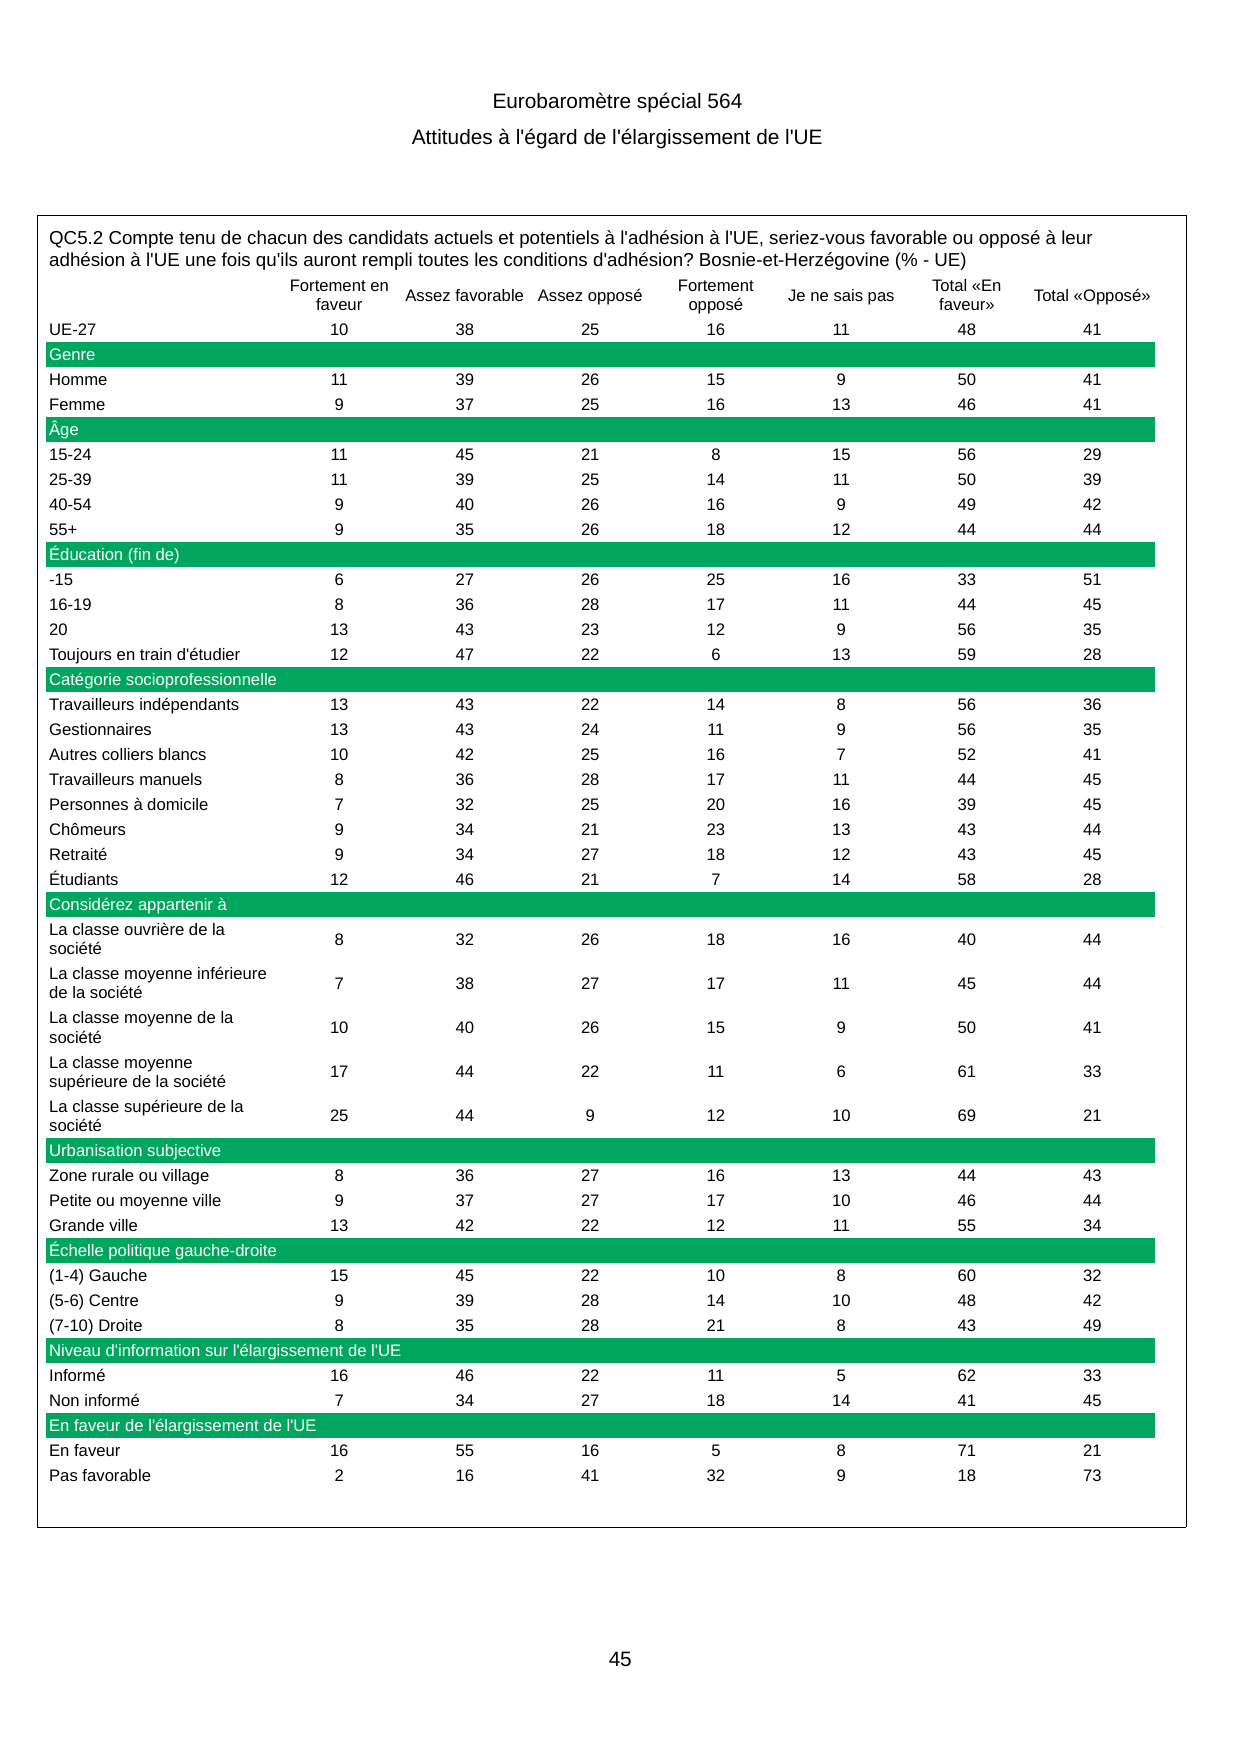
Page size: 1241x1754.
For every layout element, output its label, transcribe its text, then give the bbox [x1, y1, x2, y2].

table_cell 29 [1029, 442, 1155, 467]
table_cell 6 [653, 642, 778, 667]
table_cell 35 [402, 517, 527, 542]
table_cell 27 [527, 961, 653, 1005]
table_cell 44 [402, 1050, 527, 1094]
table_cell 17 [276, 1050, 402, 1094]
table_cell 43 [1029, 1163, 1155, 1188]
table_cell 22 [527, 642, 653, 667]
table_cell 55 [904, 1213, 1029, 1238]
table_cell 26 [527, 517, 653, 542]
table_cell 11 [778, 767, 904, 792]
table_cell Échelle politique gauche-droite [46, 1238, 1155, 1263]
table_cell 56 [904, 442, 1029, 467]
table_cell 34 [402, 1388, 527, 1413]
table_cell 48 [904, 1288, 1029, 1313]
table_cell 32 [1029, 1263, 1155, 1288]
table_cell 12 [653, 1213, 778, 1238]
table_cell La classe moyenne inférieure de la société [46, 961, 276, 1005]
table_cell [46, 273, 276, 317]
table_cell 15 [653, 367, 778, 392]
table_cell 39 [402, 1288, 527, 1313]
table_cell Éducation (fin de) [46, 542, 1155, 567]
table_cell En faveur [46, 1438, 276, 1463]
table_cell 16 [653, 1163, 778, 1188]
table_cell Travailleurs indépendants [46, 692, 276, 717]
table_cell 41 [1029, 1005, 1155, 1049]
table_cell La classe moyenne de la société [46, 1005, 276, 1049]
table_cell 15 [778, 442, 904, 467]
table_cell 16 [653, 742, 778, 767]
table_cell 44 [1029, 817, 1155, 842]
table_cell 15-24 [46, 442, 276, 467]
table_cell 22 [527, 1363, 653, 1388]
table_cell 46 [904, 392, 1029, 417]
table_cell 25 [527, 792, 653, 817]
table_cell 32 [653, 1463, 778, 1488]
table_cell 14 [653, 692, 778, 717]
table_cell 13 [276, 1213, 402, 1238]
table_cell 41 [1029, 392, 1155, 417]
table_cell 11 [276, 367, 402, 392]
table_cell 16-19 [46, 592, 276, 617]
table_cell 9 [276, 392, 402, 417]
table_cell 21 [1029, 1094, 1155, 1138]
table_cell 15 [653, 1005, 778, 1049]
table_cell 49 [1029, 1313, 1155, 1338]
table_cell 58 [904, 867, 1029, 892]
table_cell 32 [402, 917, 527, 961]
table_cell 51 [1029, 567, 1155, 592]
table_cell 43 [904, 1313, 1029, 1338]
table_cell 11 [778, 592, 904, 617]
table_header QC5.2 Compte tenu de chacun des candidats actuels et potentiels à l'adhésion à l'UE, seriez-vous favorable ou opposé à leur adhésion à l'UE une fois qu'ils auront rempli toutes les conditions d'adhésion? Bosnie-et-Herzégovine (% - UE) [46, 224, 1155, 273]
table_cell 34 [402, 842, 527, 867]
table_cell 33 [1029, 1050, 1155, 1094]
table_cell 14 [653, 1288, 778, 1313]
table_cell 45 [1029, 767, 1155, 792]
table_cell 28 [1029, 642, 1155, 667]
table_cell 33 [1029, 1363, 1155, 1388]
table_cell 6 [276, 567, 402, 592]
table_cell 47 [402, 642, 527, 667]
table_cell 40-54 [46, 492, 276, 517]
table_cell 9 [276, 517, 402, 542]
table_cell 26 [527, 567, 653, 592]
table_cell 12 [276, 867, 402, 892]
table_cell 45 [904, 961, 1029, 1005]
table_cell 42 [402, 1213, 527, 1238]
table_cell 25 [527, 392, 653, 417]
table_cell Non informé [46, 1388, 276, 1413]
table_cell 27 [527, 842, 653, 867]
table_cell Personnes à domicile [46, 792, 276, 817]
table_cell 55 [402, 1438, 527, 1463]
table_cell 12 [276, 642, 402, 667]
table_cell 40 [402, 492, 527, 517]
table_cell 12 [653, 617, 778, 642]
table_cell 38 [402, 961, 527, 1005]
table_cell Genre [46, 342, 1155, 367]
table_cell 26 [527, 367, 653, 392]
table_cell 27 [402, 567, 527, 592]
table_cell 41 [904, 1388, 1029, 1413]
table_cell 5 [778, 1363, 904, 1388]
table_cell 21 [1029, 1438, 1155, 1463]
table_cell 14 [778, 867, 904, 892]
table_cell 12 [778, 517, 904, 542]
table_cell 17 [653, 1188, 778, 1213]
table_cell 5 [653, 1438, 778, 1463]
table_cell 8 [778, 1438, 904, 1463]
table_cell 25 [276, 1094, 402, 1138]
table_cell 11 [276, 467, 402, 492]
table_cell 25 [527, 467, 653, 492]
table_cell 50 [904, 367, 1029, 392]
table_cell 50 [904, 1005, 1029, 1049]
table_cell 41 [1029, 317, 1155, 342]
table_cell 33 [904, 567, 1029, 592]
table_cell 27 [527, 1188, 653, 1213]
table_cell 6 [778, 1050, 904, 1094]
table_cell Étudiants [46, 867, 276, 892]
table_cell 11 [653, 717, 778, 742]
table_cell 61 [904, 1050, 1029, 1094]
table_cell 21 [527, 817, 653, 842]
table_cell (7-10) Droite [46, 1313, 276, 1338]
table_cell 8 [276, 917, 402, 961]
table_cell 9 [276, 1188, 402, 1213]
table_cell 44 [904, 517, 1029, 542]
table_cell 26 [527, 492, 653, 517]
table_cell 11 [778, 467, 904, 492]
table_cell 60 [904, 1263, 1029, 1288]
table_cell 41 [1029, 367, 1155, 392]
table_cell 9 [778, 1005, 904, 1049]
table_cell 45 [1029, 792, 1155, 817]
table_cell 44 [1029, 517, 1155, 542]
table_cell 38 [402, 317, 527, 342]
table_cell 35 [402, 1313, 527, 1338]
table_cell 43 [904, 817, 1029, 842]
table_cell 37 [402, 392, 527, 417]
table_cell 73 [1029, 1463, 1155, 1488]
table_cell Femme [46, 392, 276, 417]
table_cell 13 [276, 692, 402, 717]
table_cell 9 [778, 367, 904, 392]
table_cell 25 [527, 317, 653, 342]
table_cell 16 [276, 1363, 402, 1388]
table_cell 28 [527, 767, 653, 792]
table_cell 16 [778, 917, 904, 961]
table_cell Niveau d'information sur l'élargissement de l'UE [46, 1338, 1155, 1363]
table_cell 11 [778, 317, 904, 342]
table_cell 36 [1029, 692, 1155, 717]
table_cell 44 [904, 767, 1029, 792]
table_cell 35 [1029, 717, 1155, 742]
table_cell 11 [653, 1050, 778, 1094]
table_cell 56 [904, 717, 1029, 742]
table_cell 10 [778, 1094, 904, 1138]
table_cell 13 [778, 642, 904, 667]
table_cell 8 [276, 1163, 402, 1188]
table_cell Fortement opposé [653, 273, 778, 317]
table_cell Total «En faveur» [904, 273, 1029, 317]
table_cell 20 [46, 617, 276, 642]
table_cell 13 [276, 617, 402, 642]
table_cell 55+ [46, 517, 276, 542]
table_cell 8 [653, 442, 778, 467]
table_cell 28 [527, 592, 653, 617]
table_cell 69 [904, 1094, 1029, 1138]
table_cell 34 [402, 817, 527, 842]
table_cell 36 [402, 767, 527, 792]
table_cell 41 [1029, 742, 1155, 767]
table_cell 24 [527, 717, 653, 742]
table_cell 44 [904, 1163, 1029, 1188]
table_cell 52 [904, 742, 1029, 767]
table_cell Zone rurale ou village [46, 1163, 276, 1188]
table_cell 9 [276, 817, 402, 842]
table_cell 23 [653, 817, 778, 842]
table_cell 37 [402, 1188, 527, 1213]
table_cell 20 [653, 792, 778, 817]
table_cell 27 [527, 1388, 653, 1413]
table_cell 45 [402, 1263, 527, 1288]
table_cell 17 [653, 767, 778, 792]
table_cell 41 [527, 1463, 653, 1488]
table_cell 42 [402, 742, 527, 767]
table_cell 11 [276, 442, 402, 467]
table_cell 11 [653, 1363, 778, 1388]
table_cell Catégorie socioprofessionnelle [46, 667, 1155, 692]
table_cell 16 [276, 1438, 402, 1463]
table_cell 7 [276, 961, 402, 1005]
table_cell Autres colliers blancs [46, 742, 276, 767]
table_cell 44 [402, 1094, 527, 1138]
table_cell 56 [904, 692, 1029, 717]
table_cell La classe moyenne supérieure de la société [46, 1050, 276, 1094]
table_cell (5-6) Centre [46, 1288, 276, 1313]
table_cell Gestionnaires [46, 717, 276, 742]
table_cell 43 [402, 692, 527, 717]
table_cell 45 [1029, 1388, 1155, 1413]
table_cell Âge [46, 417, 1155, 442]
table_cell 28 [1029, 867, 1155, 892]
table_cell 7 [653, 867, 778, 892]
table_cell Fortement en faveur [276, 273, 402, 317]
table_cell 14 [653, 467, 778, 492]
table_cell 9 [527, 1094, 653, 1138]
table_cell 13 [778, 392, 904, 417]
table_cell Chômeurs [46, 817, 276, 842]
table_cell 9 [778, 492, 904, 517]
table_cell 50 [904, 467, 1029, 492]
table_cell 11 [778, 1213, 904, 1238]
table_cell 17 [653, 592, 778, 617]
table_cell 10 [276, 317, 402, 342]
table_cell 13 [276, 717, 402, 742]
table_cell 8 [276, 767, 402, 792]
table_cell 28 [527, 1288, 653, 1313]
table_cell Travailleurs manuels [46, 767, 276, 792]
table_cell 8 [276, 1313, 402, 1338]
table_cell 44 [1029, 1188, 1155, 1213]
table_cell 18 [904, 1463, 1029, 1488]
table_cell 42 [1029, 492, 1155, 517]
table_cell 39 [1029, 467, 1155, 492]
table_cell 48 [904, 317, 1029, 342]
table_cell 12 [778, 842, 904, 867]
table_cell 13 [778, 817, 904, 842]
table_cell 7 [778, 742, 904, 767]
table_cell 8 [778, 1313, 904, 1338]
table_cell 45 [1029, 592, 1155, 617]
table_cell 36 [402, 592, 527, 617]
table_cell 13 [778, 1163, 904, 1188]
table_cell 2 [276, 1463, 402, 1488]
table_cell Assez favorable [402, 273, 527, 317]
table_cell La classe ouvrière de la société [46, 917, 276, 961]
table_cell 39 [402, 367, 527, 392]
table_cell 49 [904, 492, 1029, 517]
table_cell Assez opposé [527, 273, 653, 317]
table_cell -15 [46, 567, 276, 592]
table_cell 11 [778, 961, 904, 1005]
table_cell 27 [527, 1163, 653, 1188]
table_cell 36 [402, 1163, 527, 1188]
table_cell 16 [778, 792, 904, 817]
table_cell 18 [653, 842, 778, 867]
table_cell 25 [527, 742, 653, 767]
table_cell 8 [778, 692, 904, 717]
table_cell 22 [527, 1213, 653, 1238]
table_cell 12 [653, 1094, 778, 1138]
table_cell 43 [904, 842, 1029, 867]
table_cell 62 [904, 1363, 1029, 1388]
table_cell 44 [1029, 961, 1155, 1005]
table_cell En faveur de l'élargissement de l'UE [46, 1413, 1155, 1438]
table_cell 21 [653, 1313, 778, 1338]
table_cell 40 [904, 917, 1029, 961]
table_cell 9 [276, 1288, 402, 1313]
table_cell 7 [276, 1388, 402, 1413]
table_cell 10 [778, 1288, 904, 1313]
table_cell 32 [402, 792, 527, 817]
table_cell Urbanisation subjective [46, 1138, 1155, 1163]
table_cell 16 [527, 1438, 653, 1463]
table_cell 9 [276, 842, 402, 867]
table_cell 44 [1029, 917, 1155, 961]
table_cell Grande ville [46, 1213, 276, 1238]
table_cell Homme [46, 367, 276, 392]
table_cell 8 [276, 592, 402, 617]
table_cell 8 [778, 1263, 904, 1288]
table_cell 45 [1029, 842, 1155, 867]
table_cell 43 [402, 617, 527, 642]
table_cell 21 [527, 867, 653, 892]
table_cell Petite ou moyenne ville [46, 1188, 276, 1213]
table_cell 45 [402, 442, 527, 467]
table_cell 40 [402, 1005, 527, 1049]
table_cell 46 [904, 1188, 1029, 1213]
table_cell 26 [527, 917, 653, 961]
table_cell 23 [527, 617, 653, 642]
table_cell 16 [653, 492, 778, 517]
table_cell 28 [527, 1313, 653, 1338]
table_cell 35 [1029, 617, 1155, 642]
table_cell 21 [527, 442, 653, 467]
table_cell 10 [276, 742, 402, 767]
table_cell Informé [46, 1363, 276, 1388]
table_cell Retraité [46, 842, 276, 867]
table_cell 22 [527, 692, 653, 717]
table_cell 9 [276, 492, 402, 517]
table_cell 15 [276, 1263, 402, 1288]
table_cell 22 [527, 1263, 653, 1288]
table_cell La classe supérieure de la société [46, 1094, 276, 1138]
table_cell 39 [402, 467, 527, 492]
table_cell 25 [653, 567, 778, 592]
table_cell 26 [527, 1005, 653, 1049]
table_cell 16 [653, 317, 778, 342]
table_cell Toujours en train d'étudier [46, 642, 276, 667]
table_cell 14 [778, 1388, 904, 1413]
table_cell 10 [653, 1263, 778, 1288]
table_cell 10 [276, 1005, 402, 1049]
table_cell 7 [276, 792, 402, 817]
table_cell 9 [778, 1463, 904, 1488]
table_cell 25-39 [46, 467, 276, 492]
table_cell 16 [778, 567, 904, 592]
table_cell Total «Opposé» [1029, 273, 1155, 317]
table_cell 18 [653, 517, 778, 542]
table_cell 18 [653, 1388, 778, 1413]
table_cell Pas favorable [46, 1463, 276, 1488]
table_cell 9 [778, 717, 904, 742]
table_cell 17 [653, 961, 778, 1005]
table_cell 10 [778, 1188, 904, 1213]
table_cell Considérez appartenir à [46, 892, 1155, 917]
table_cell 71 [904, 1438, 1029, 1463]
table_cell 44 [904, 592, 1029, 617]
table_cell (1-4) Gauche [46, 1263, 276, 1288]
table_cell 46 [402, 1363, 527, 1388]
table_cell 9 [778, 617, 904, 642]
table_cell 34 [1029, 1213, 1155, 1238]
table_cell 39 [904, 792, 1029, 817]
table_cell 16 [402, 1463, 527, 1488]
table_cell 56 [904, 617, 1029, 642]
table_cell 43 [402, 717, 527, 742]
table_cell 42 [1029, 1288, 1155, 1313]
table_cell 18 [653, 917, 778, 961]
table_cell 59 [904, 642, 1029, 667]
table_cell UE-27 [46, 317, 276, 342]
table_cell Je ne sais pas [778, 273, 904, 317]
table_cell 16 [653, 392, 778, 417]
table_cell 22 [527, 1050, 653, 1094]
table_cell 46 [402, 867, 527, 892]
